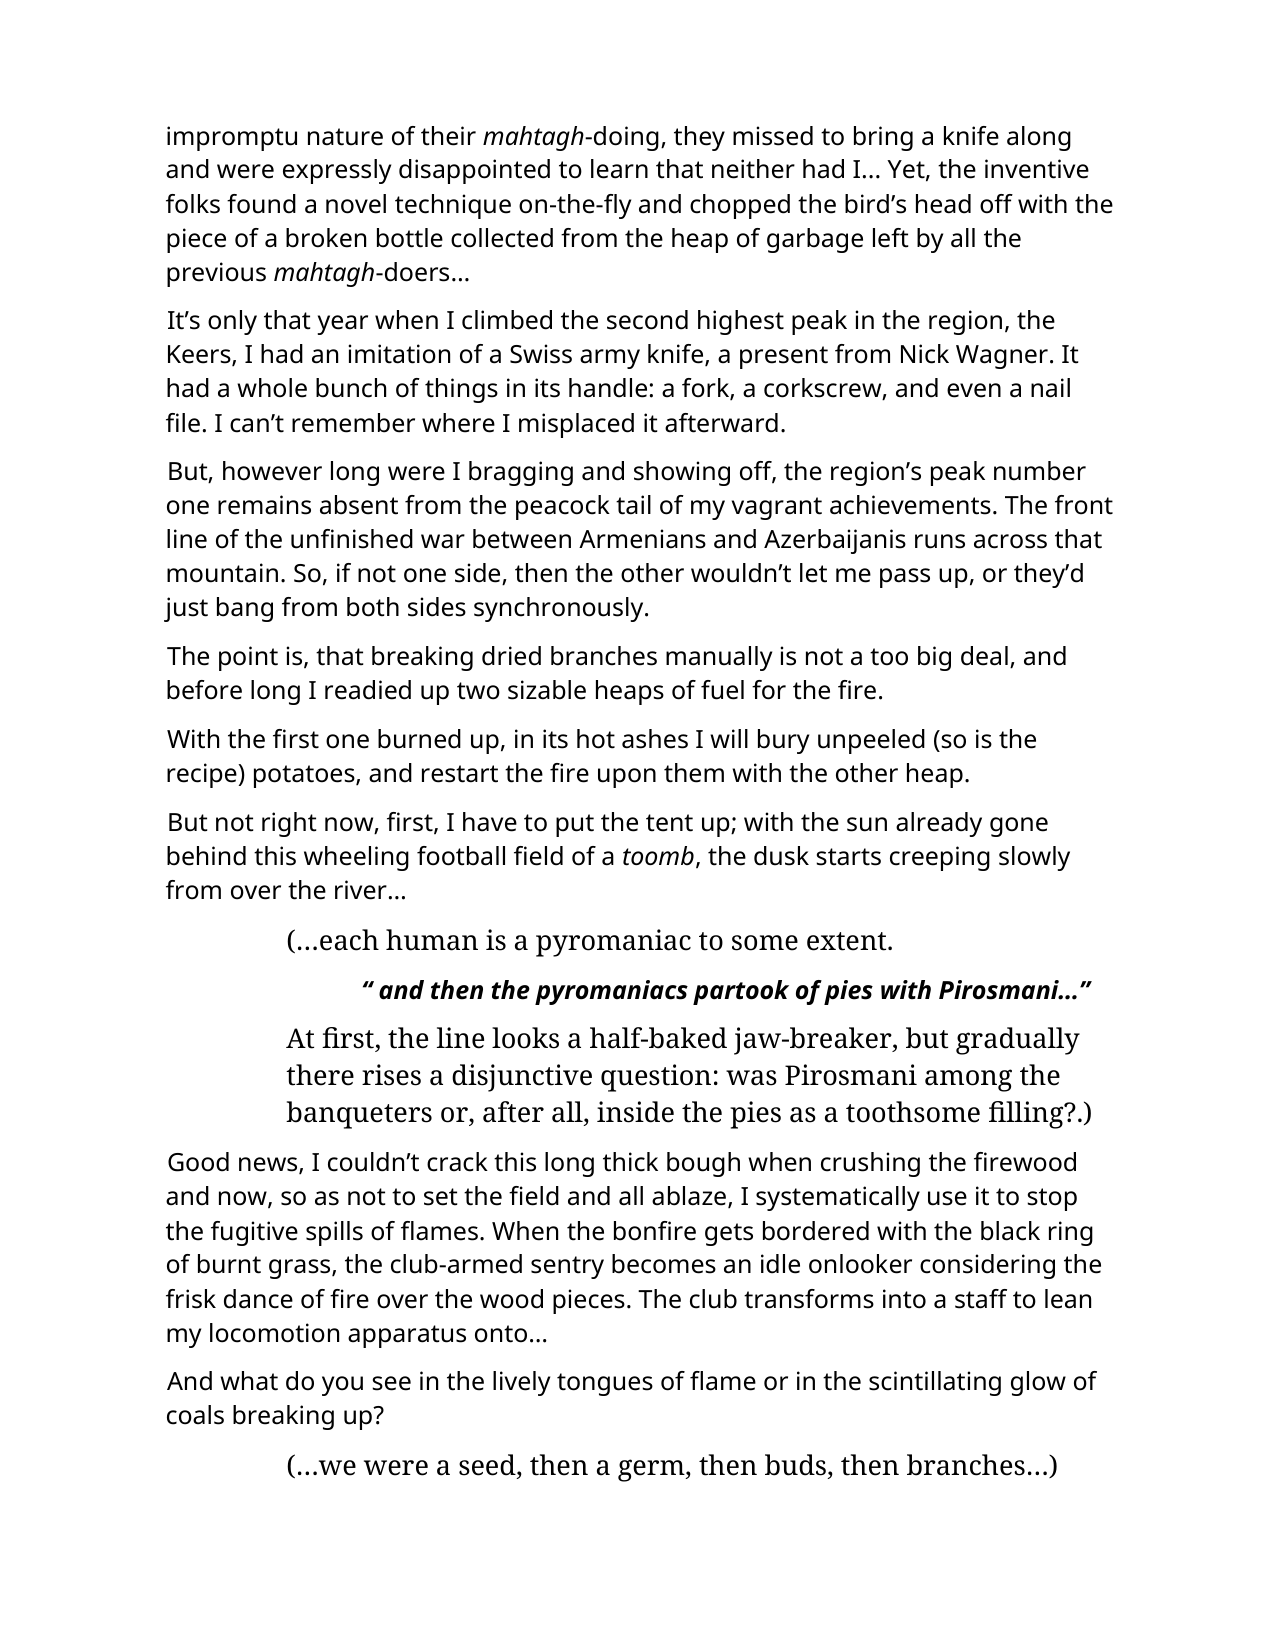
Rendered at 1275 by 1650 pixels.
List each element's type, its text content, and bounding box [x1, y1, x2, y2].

text But, however long were I bragging and showing off, the region’s peak number one remains absent from the peacock tail of my vagrant achievements. The front line of the unfinished war between Armenians and Azerbaijanis runs across that mountain. So, if not one side, then the other wouldn’t let me pass up, or they’d just bang from both sides synchronously. [165, 454, 1118, 624]
text But not right now, first, I have to put the tent up; with the sun already gone behind this wheeling football field of a toomb, the dusk starts creeping slowly from over the river… [165, 804, 1118, 906]
text With the first one burned up, in its hot ashes I will bury unpeeled (so is the recipe) potatoes, and restart the fire upon them with the other heap. [165, 721, 1118, 789]
text And what do you see in the lively tongues of flame or in the scintillating glow of coals breaking up? [165, 1364, 1118, 1432]
text Good news, I couldn’t crack this long thick bough when crushing the firewood and now, so as not to set the field and all ablaze, I systematically use it to stop the fugitive spills of flames. When the bonfire gets bordered with the black ring of burnt grass, the club-armed sentry becomes an idle onlooker considering the frisk dance of fire over the wood pieces. The club transforms into a staff to lean my locomotion apparatus onto… [165, 1145, 1118, 1349]
text impromptu nature of their mahtagh-doing, they missed to bring a knife along and were expressly disappointed to learn that neither had I... Yet, the inventive folks found a novel technique on-the-fly and chopped the bird’s head off with the piece of a broken bottle collected from the heap of garbage left by all the previous mahtagh-doers… [165, 118, 1118, 288]
text “ and then the pyromaniacs partook of pies with Pirosmani…” [286, 973, 1118, 1007]
text It’s only that year when I climbed the second highest peak in the region, the Keers, I had an imitation of a Swiss army knife, a present from Nick Wagner. It had a whole bunch of things in its handle: a fork, a corkscrew, and even a nail file. I can’t remember where I misplaced it afterward. [165, 303, 1118, 439]
list (…we were a seed, then a germ, then buds, then branches…) [286, 1447, 1118, 1483]
text The point is, that breaking dried branches manually is not a too big deal, and before long I readied up two sizable heaps of fuel for the fire. [165, 639, 1118, 707]
list (…each human is a pyromaniac to some extent. [286, 921, 1118, 958]
list At first, the line looks a half-baked jaw-breaker, but gradually there rises a disjunctive question: was Pirosmani among the banqueters or, after all, inside the pies as a toothsome filling?.) [286, 1019, 1118, 1130]
